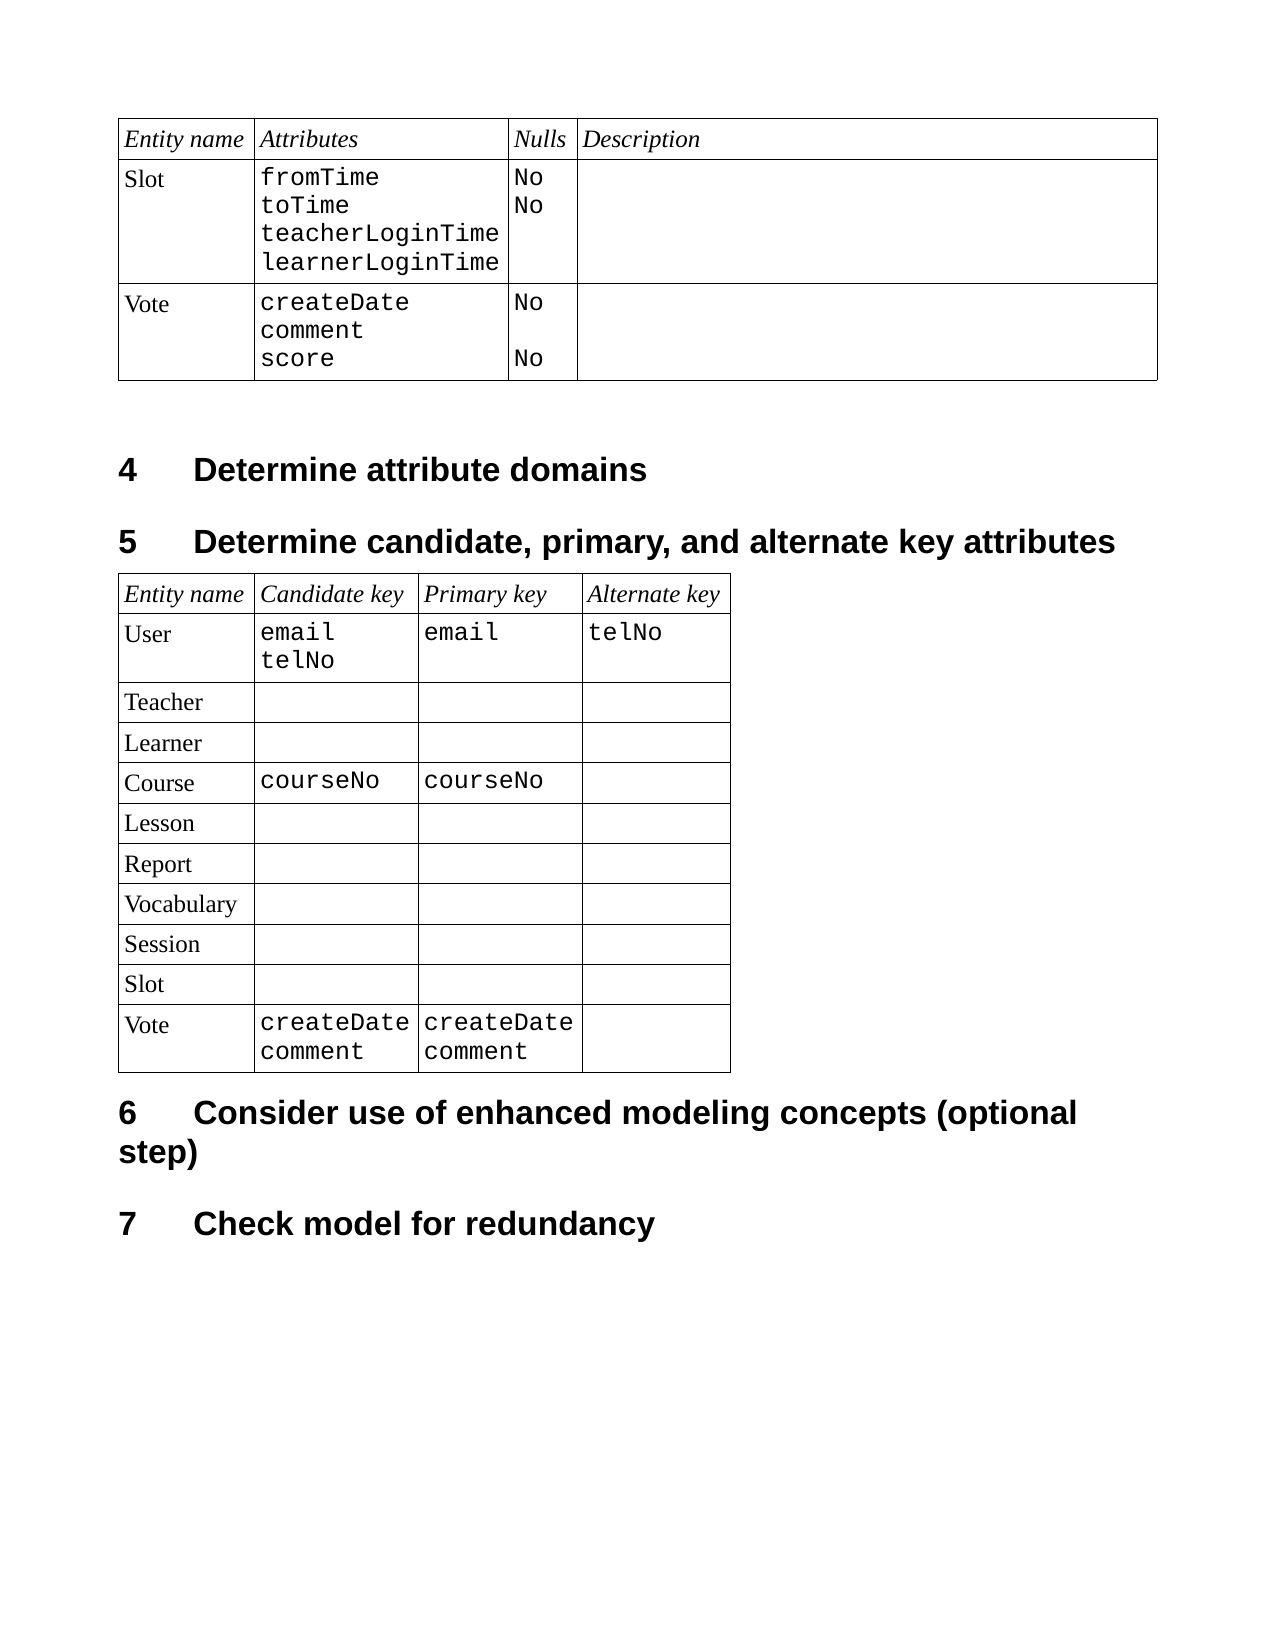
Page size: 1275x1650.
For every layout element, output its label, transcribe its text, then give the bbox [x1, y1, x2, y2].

table_header Alternate key [583, 574, 730, 613]
table_cell User [119, 614, 254, 682]
table_cell [583, 1005, 730, 1072]
table_cell [583, 683, 730, 722]
table_cell [255, 804, 418, 843]
table_cell Session [119, 925, 254, 964]
table_cell [419, 925, 582, 964]
table_cell fromTime toTime teacherLoginTime learnerLoginTime [255, 160, 508, 283]
table_cell createDate comment [419, 1005, 582, 1072]
table_cell Report [119, 844, 254, 883]
table_cell [583, 965, 730, 1004]
table_header Entity name [119, 119, 254, 158]
table_cell [419, 965, 582, 1004]
table_cell [583, 723, 730, 762]
subtitle Determine attribute domains [118, 450, 1157, 488]
table_cell [255, 884, 418, 923]
table_cell No No [509, 160, 577, 283]
table_cell Vocabulary [119, 884, 254, 923]
table_header Entity name [119, 574, 254, 613]
table_cell telNo [583, 614, 730, 682]
table_cell [419, 844, 582, 883]
table_cell [255, 965, 418, 1004]
table_cell Slot [119, 160, 254, 283]
table_cell Course [119, 763, 254, 802]
table_cell [583, 804, 730, 843]
table_cell Lesson [119, 804, 254, 843]
table_header Attributes [255, 119, 508, 158]
table_cell createDate comment score [255, 284, 508, 380]
table_cell createDate comment [255, 1005, 418, 1072]
table_cell [419, 804, 582, 843]
table_cell Learner [119, 723, 254, 762]
table_cell [419, 723, 582, 762]
table_cell No No [509, 284, 577, 380]
table_cell courseNo [419, 763, 582, 802]
table_cell Teacher [119, 683, 254, 722]
table_cell [419, 884, 582, 923]
table_cell Vote [119, 1005, 254, 1072]
table_header Description [578, 119, 1157, 158]
subtitle Consider use of enhanced modeling concepts (optional step) [118, 1093, 1157, 1171]
table_cell [583, 763, 730, 802]
subtitle Determine candidate, primary, and alternate key attributes [118, 522, 1157, 561]
table_header Candidate key [255, 574, 418, 613]
table_cell [255, 683, 418, 722]
table_header Primary key [419, 574, 582, 613]
table_cell [583, 884, 730, 923]
table_cell [583, 925, 730, 964]
table_cell courseNo [255, 763, 418, 802]
table_cell [255, 925, 418, 964]
table_header Nulls [509, 119, 577, 158]
table_cell [583, 844, 730, 883]
table_cell [578, 284, 1157, 380]
table_cell Vote [119, 284, 254, 380]
table_cell email telNo [255, 614, 418, 682]
table_cell Slot [119, 965, 254, 1004]
table_cell [419, 683, 582, 722]
table_cell [255, 723, 418, 762]
subtitle Check model for redundancy [118, 1204, 1157, 1242]
table_cell email [419, 614, 582, 682]
table_cell [255, 844, 418, 883]
table_cell [578, 160, 1157, 283]
